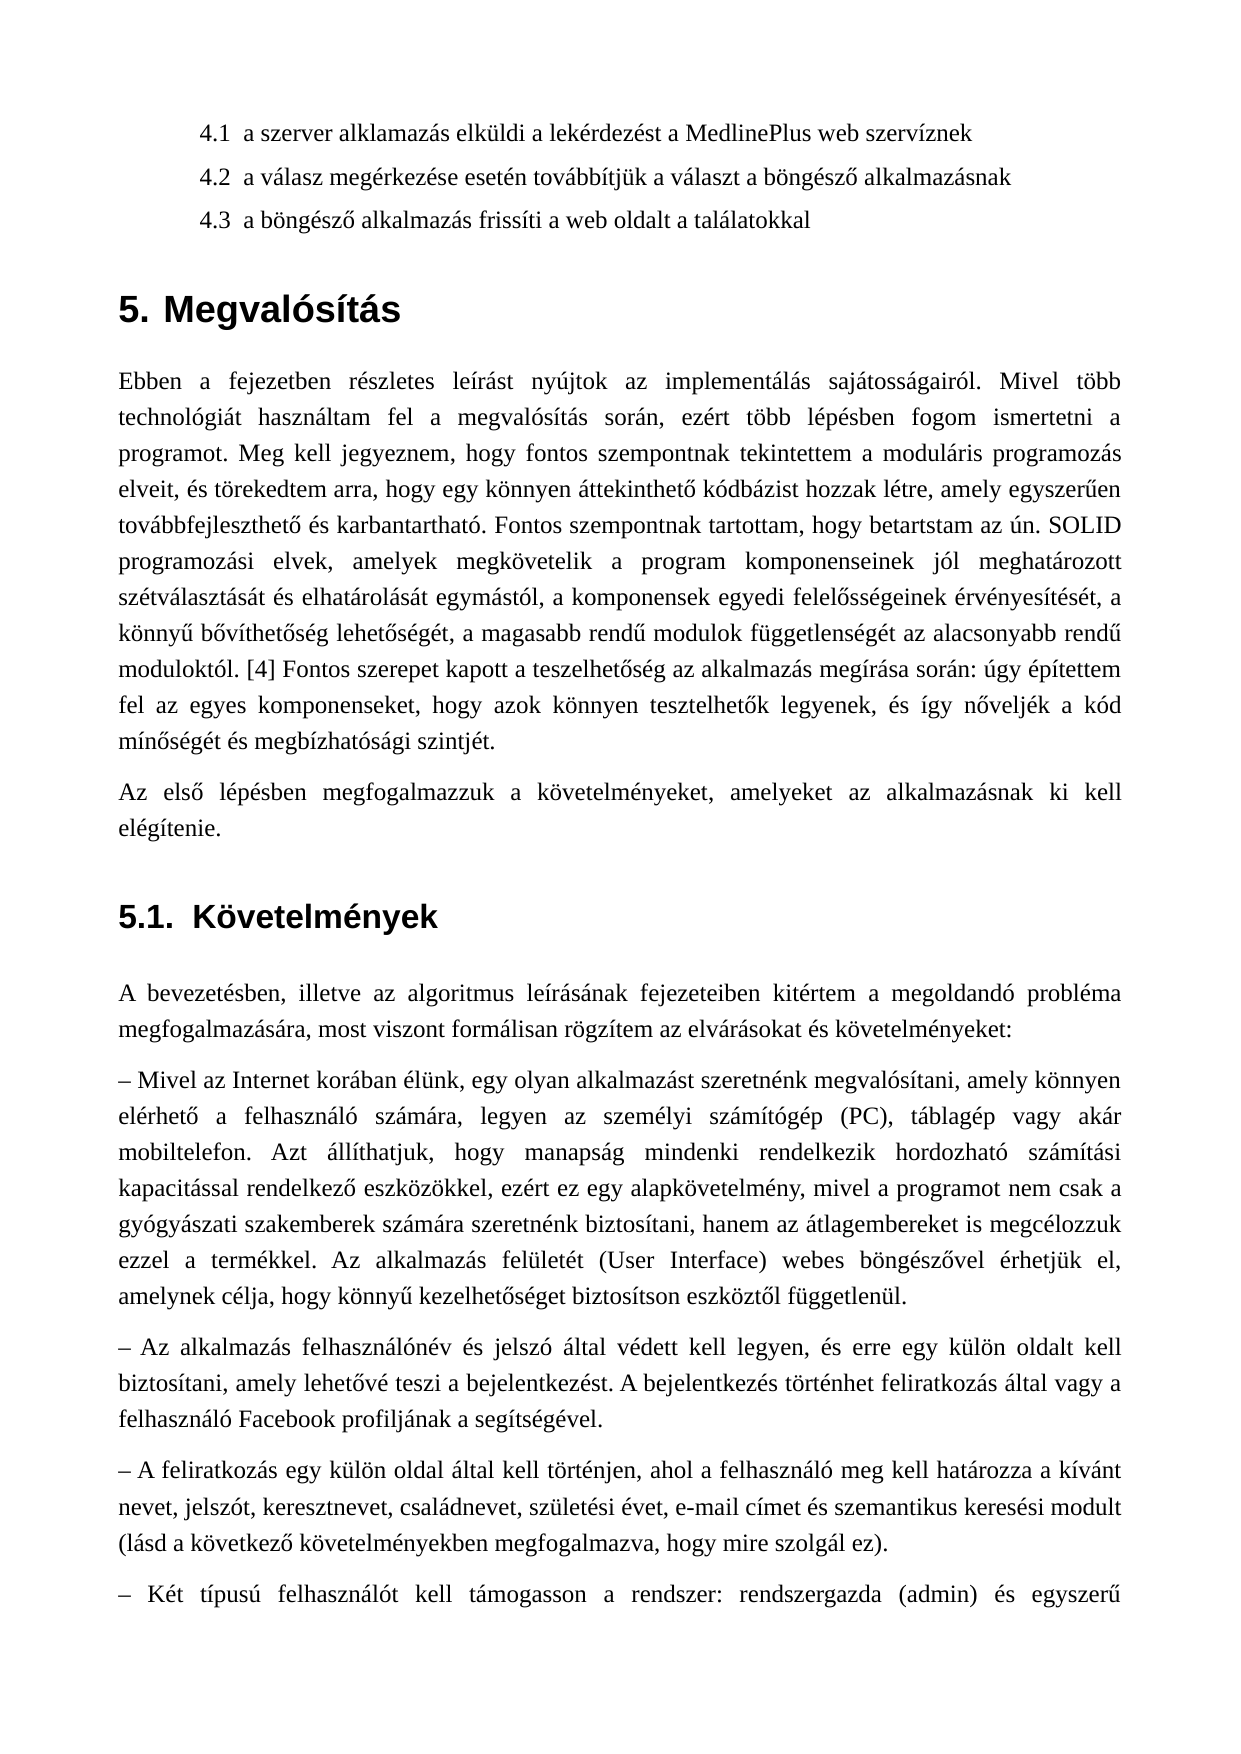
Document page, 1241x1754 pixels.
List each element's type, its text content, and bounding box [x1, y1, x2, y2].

text Az első lépésben megfogalmazzuk a követelményeket, amelyeket az alkalmazásnak ki kell elégítenie. [118, 772, 1122, 844]
text – Mivel az Internet korában élünk, egy olyan alkalmazást szeretnénk megvalósítani, amely könnyen elérhető a felhasználó számára, legyen az személyi számítógép (PC), táblagép vagy akár mobiltelefon. Azt állíthatjuk, hogy manapság mindenki rendelkezik hordozható számítási kapacitással rendelkező eszközökkel, ezért ez egy alapkövetelmény, mivel a programot nem csak a gyógyászati szakemberek számára szeretnénk biztosítani, hanem az átlagembereket is megcélozzuk ezzel a termékkel. Az alkalmazás felületét (User Interface) webes böngészővel érhetjük el, amelynek célja, hogy könnyű kezelhetőséget biztosítson eszköztől függetlenül. [118, 1060, 1122, 1312]
text Ebben a fejezetben részletes leírást nyújtok az implementálás sajátosságairól. Mivel több technológiát használtam fel a megvalósítás során, ezért több lépésben fogom ismertetni a programot. Meg kell jegyeznem, hogy fontos szempontnak tekintettem a moduláris programozás elveit, és törekedtem arra, hogy egy könnyen áttekinthető kódbázist hozzak létre, amely egyszerűen továbbfejleszthető és karbantartható. Fontos szempontnak tartottam, hogy betartstam az ún. SOLID programozási elvek, amelyek megkövetelik a program komponenseinek jól meghatározott szétválasztását és elhatárolását egymástól, a komponensek egyedi felelősségeinek érvényesítését, a könnyű bővíthetőség lehetőségét, a magasabb rendű modulok függetlenségét az alacsonyabb rendű moduloktól. [4] Fontos szerepet kapott a teszelhetőség az alkalmazás megírása során: úgy építettem fel az egyes komponenseket, hogy azok könnyen tesztelhetők legyenek, és így nőveljék a kód mínőségét és megbízhatósági szintjét. [118, 361, 1122, 757]
text – Két típusú felhasználót kell támogasson a rendszer: rendszergazda (admin) és egyszerű [118, 1573, 1122, 1609]
list a válasz megérkezése esetén továbbítjük a választ a böngésző alkalmazásnak [193, 162, 1122, 191]
text – A feliratkozás egy külön oldal által kell történjen, ahol a felhasználó meg kell határozza a kívánt nevet, jelszót, keresztnevet, családnevet, születési évet, e-mail címet és szemantikus keresési modult (lásd a következő követelményekben megfogalmazva, hogy mire szolgál ez). [118, 1450, 1122, 1558]
text A bevezetésben, illetve az algoritmus leírásának fejezeteiben kitértem a megoldandó probléma megfogalmazására, most viszont formálisan rögzítem az elvárásokat és követelményeket: [118, 973, 1122, 1045]
list a szerver alklamazás elküldi a lekérdezést a MedlinePlus web szervíznek [193, 118, 1122, 147]
list a böngésző alkalmazás frissíti a web oldalt a találatokkal [193, 206, 1122, 234]
text – Az alkalmazás felhasználónév és jelszó által védett kell legyen, és erre egy külön oldalt kell biztosítani, amely lehetővé teszi a bejelentkezést. A bejelentkezés történhet feliratkozás által vagy a felhasználó Facebook profiljának a segítségével. [118, 1327, 1122, 1435]
subtitle Követelmények [118, 897, 1122, 935]
subtitle Megvalósítás [118, 287, 1122, 331]
